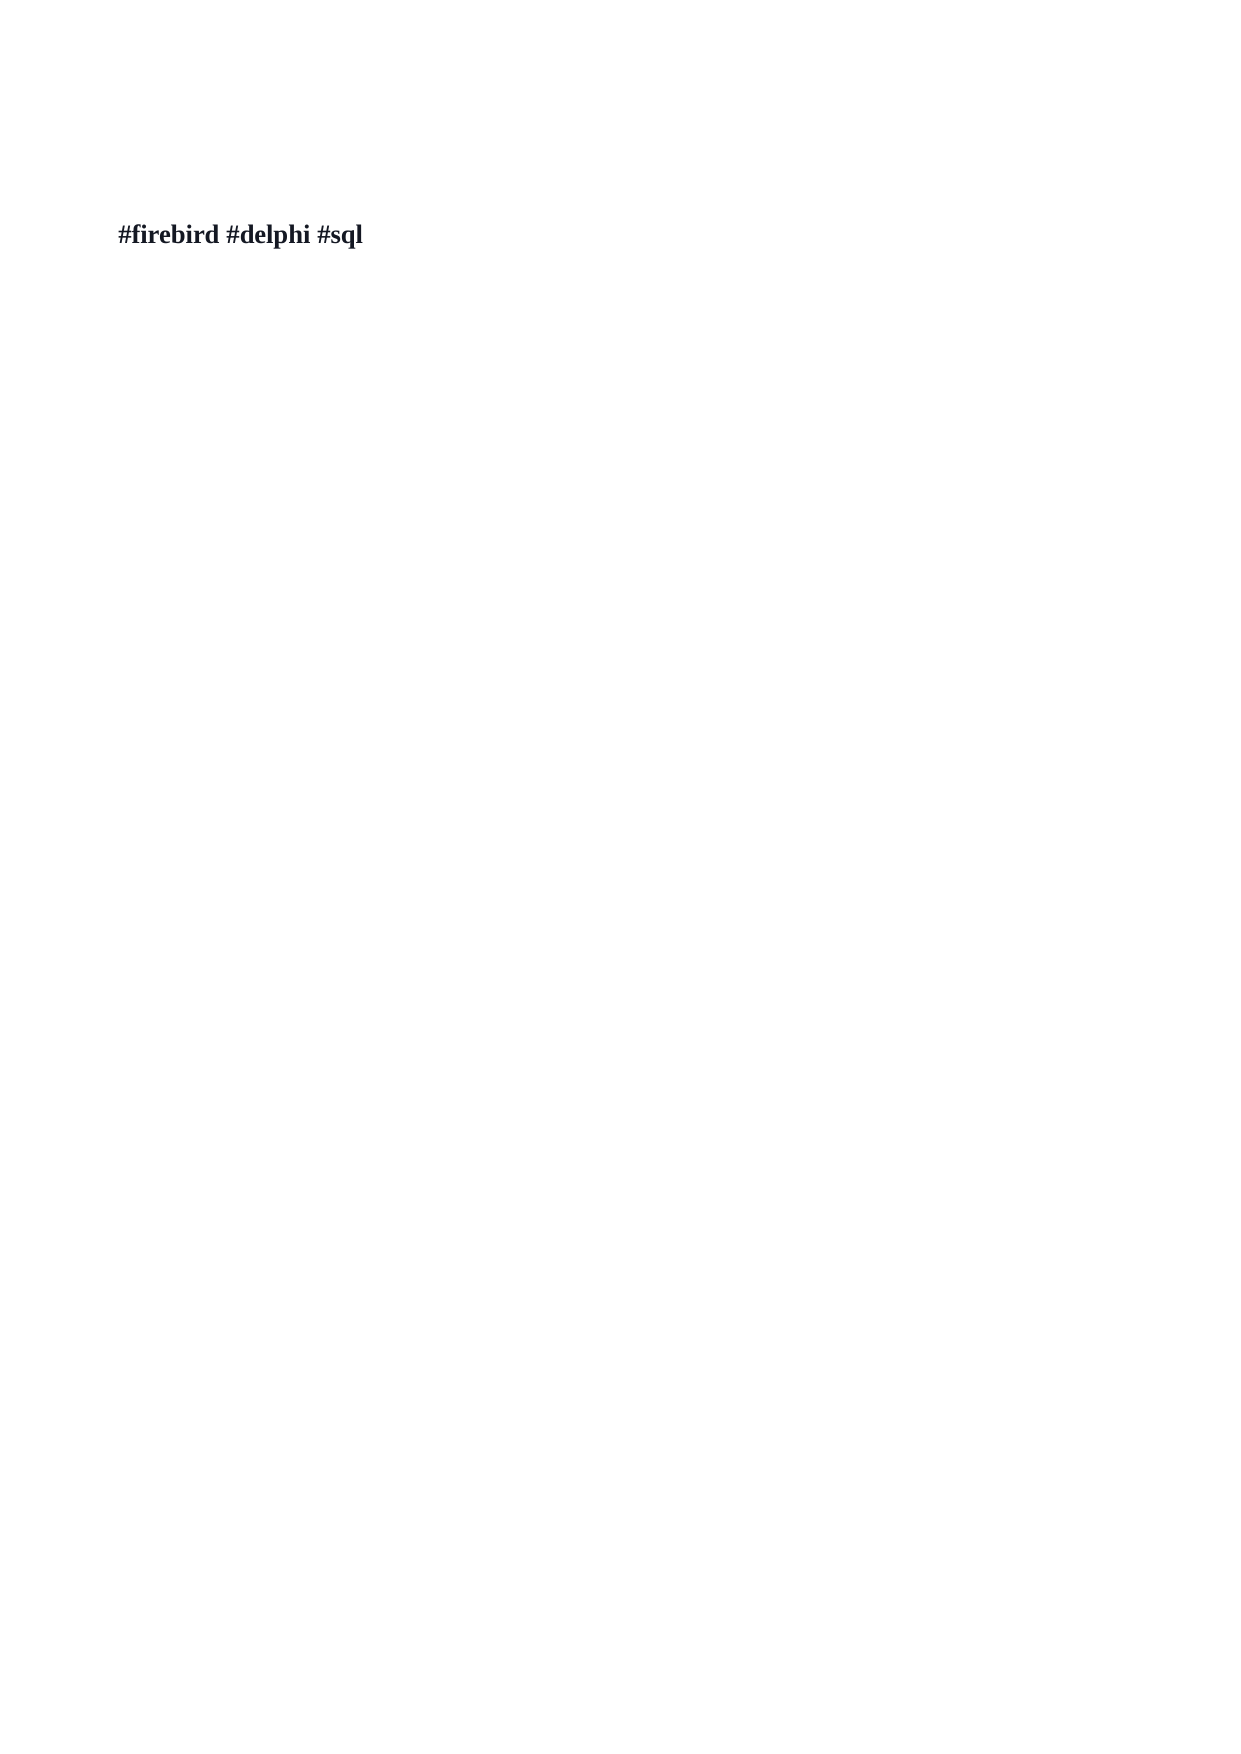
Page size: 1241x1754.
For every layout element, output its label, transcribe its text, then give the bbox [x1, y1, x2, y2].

text #firebird #delphi #sql [118, 206, 1122, 249]
